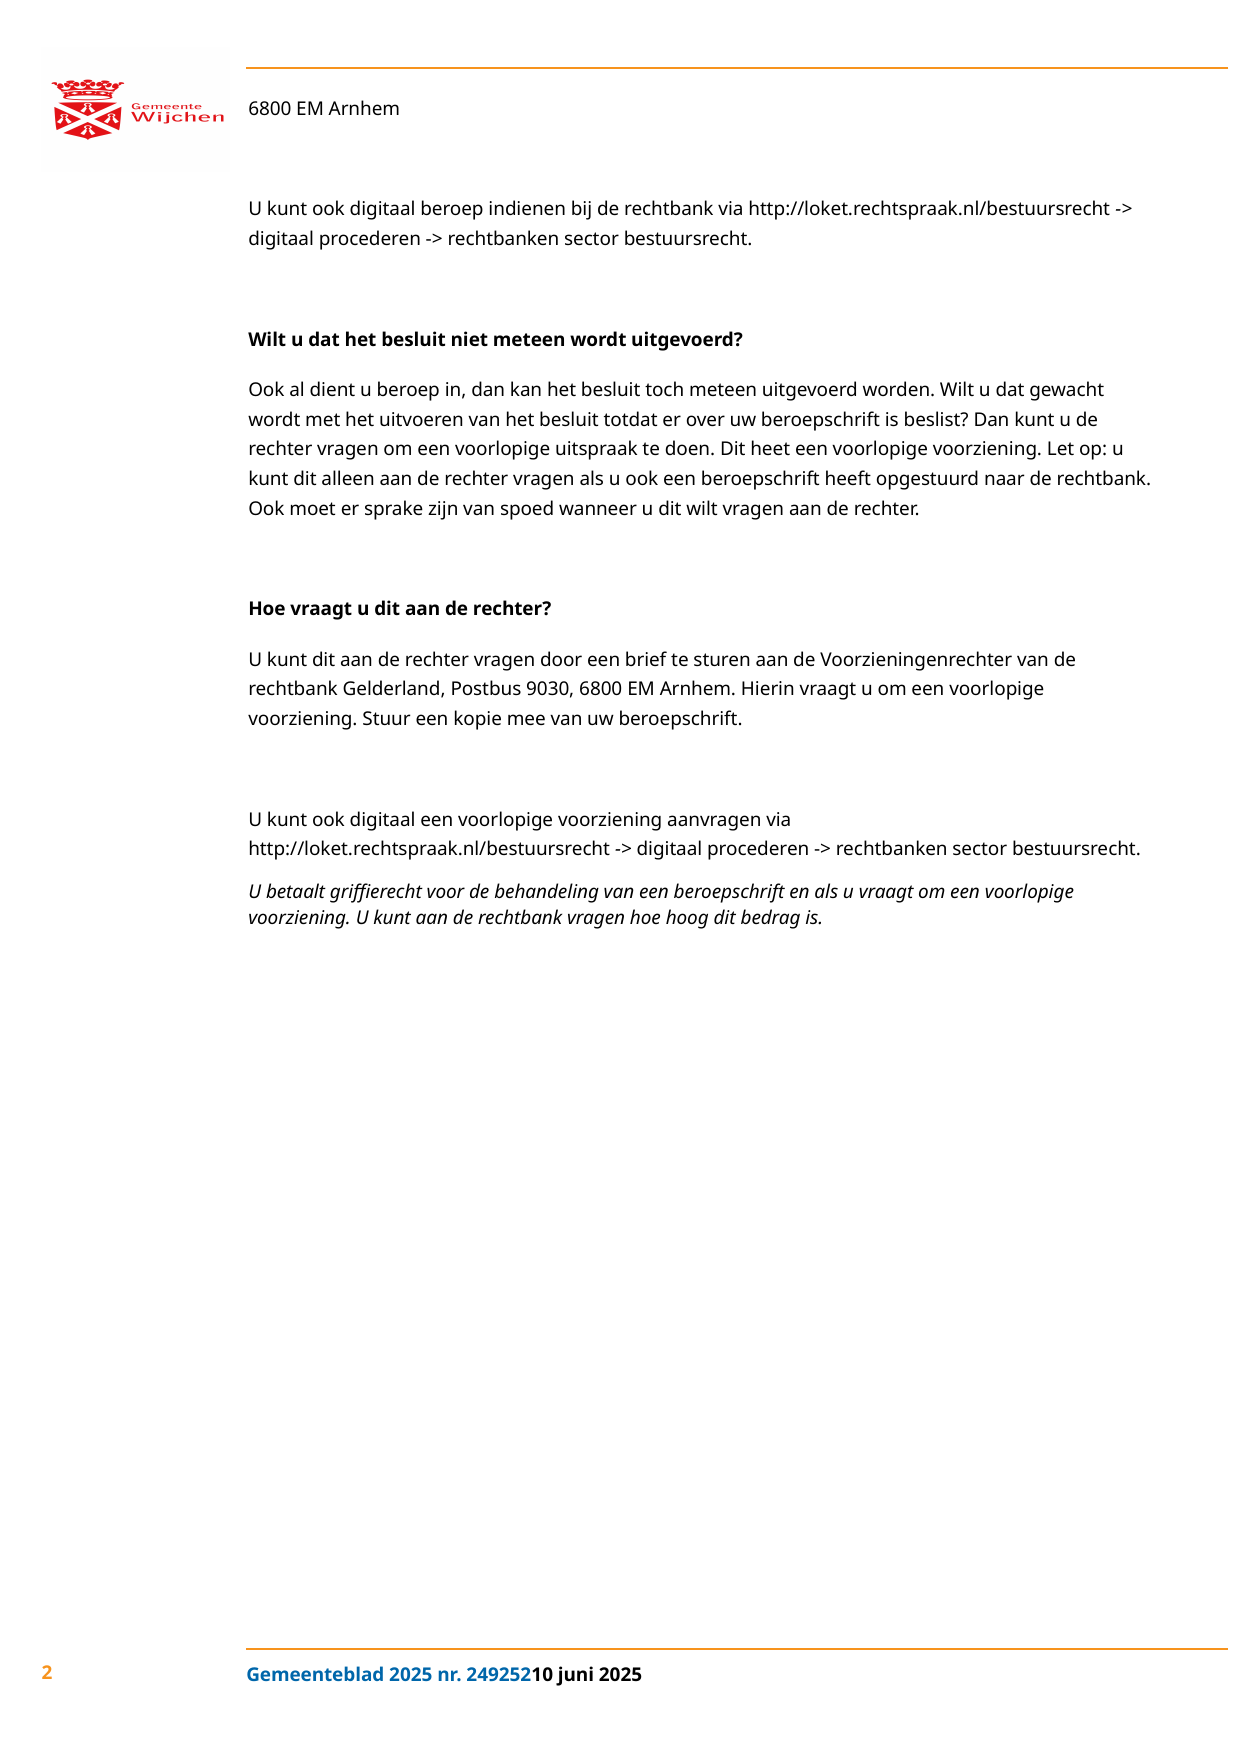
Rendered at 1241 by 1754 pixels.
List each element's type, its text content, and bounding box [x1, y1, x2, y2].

text U kunt ook digitaal beroep indienen bij de rechtbank via http://loket.rechtspraak.nl/bestuursrecht -> digitaal procederen -> rechtbanken sector bestuursrecht. [248, 196, 1152, 251]
text Hoe vraagt u dit aan de rechter? [248, 596, 1152, 621]
text U kunt dit aan de rechter vragen door een brief te sturen aan de Voorzieningenrechter van de rechtbank Gelderland, Postbus 9030, 6800 EM Arnhem. Hierin vraagt u om een voorlopige voorziening. Stuur een kopie mee van uw beroepschrift. [248, 646, 1152, 731]
text 6800 EM Arnhem [248, 95, 1152, 121]
text U betaalt griffierecht voor de behandeling van een beroepschrift en als u vraagt om een voorlopige voorziening. U kunt aan de rechtbank vragen hoe hoog dit bedrag is. [248, 879, 1152, 930]
text Ook al dient u beroep in, dan kan het besluit toch meteen uitgevoerd worden. Wilt u dat gewacht wordt met het uitvoeren van het besluit totdat er over uw beroepschrift is beslist? Dan kunt u de rechter vragen om een voorlopige uitspraak te doen. Dit heet een voorlopige voorziening. Let op: u kunt dit alleen aan de rechter vragen als u ook een beroepschrift heeft opgestuurd naar de rechtbank. Ook moet er sprake zijn van spoed wanneer u dit wilt vragen aan de rechter. [248, 376, 1152, 521]
text Wilt u dat het besluit niet meteen wordt uitgevoerd? [248, 326, 1152, 352]
text U kunt ook digitaal een voorlopige voorziening aanvragen via http://loket.rechtspraak.nl/bestuursrecht -> digitaal procederen -> rechtbanken sector bestuursrecht. [248, 806, 1152, 861]
picture [41, 47, 231, 172]
